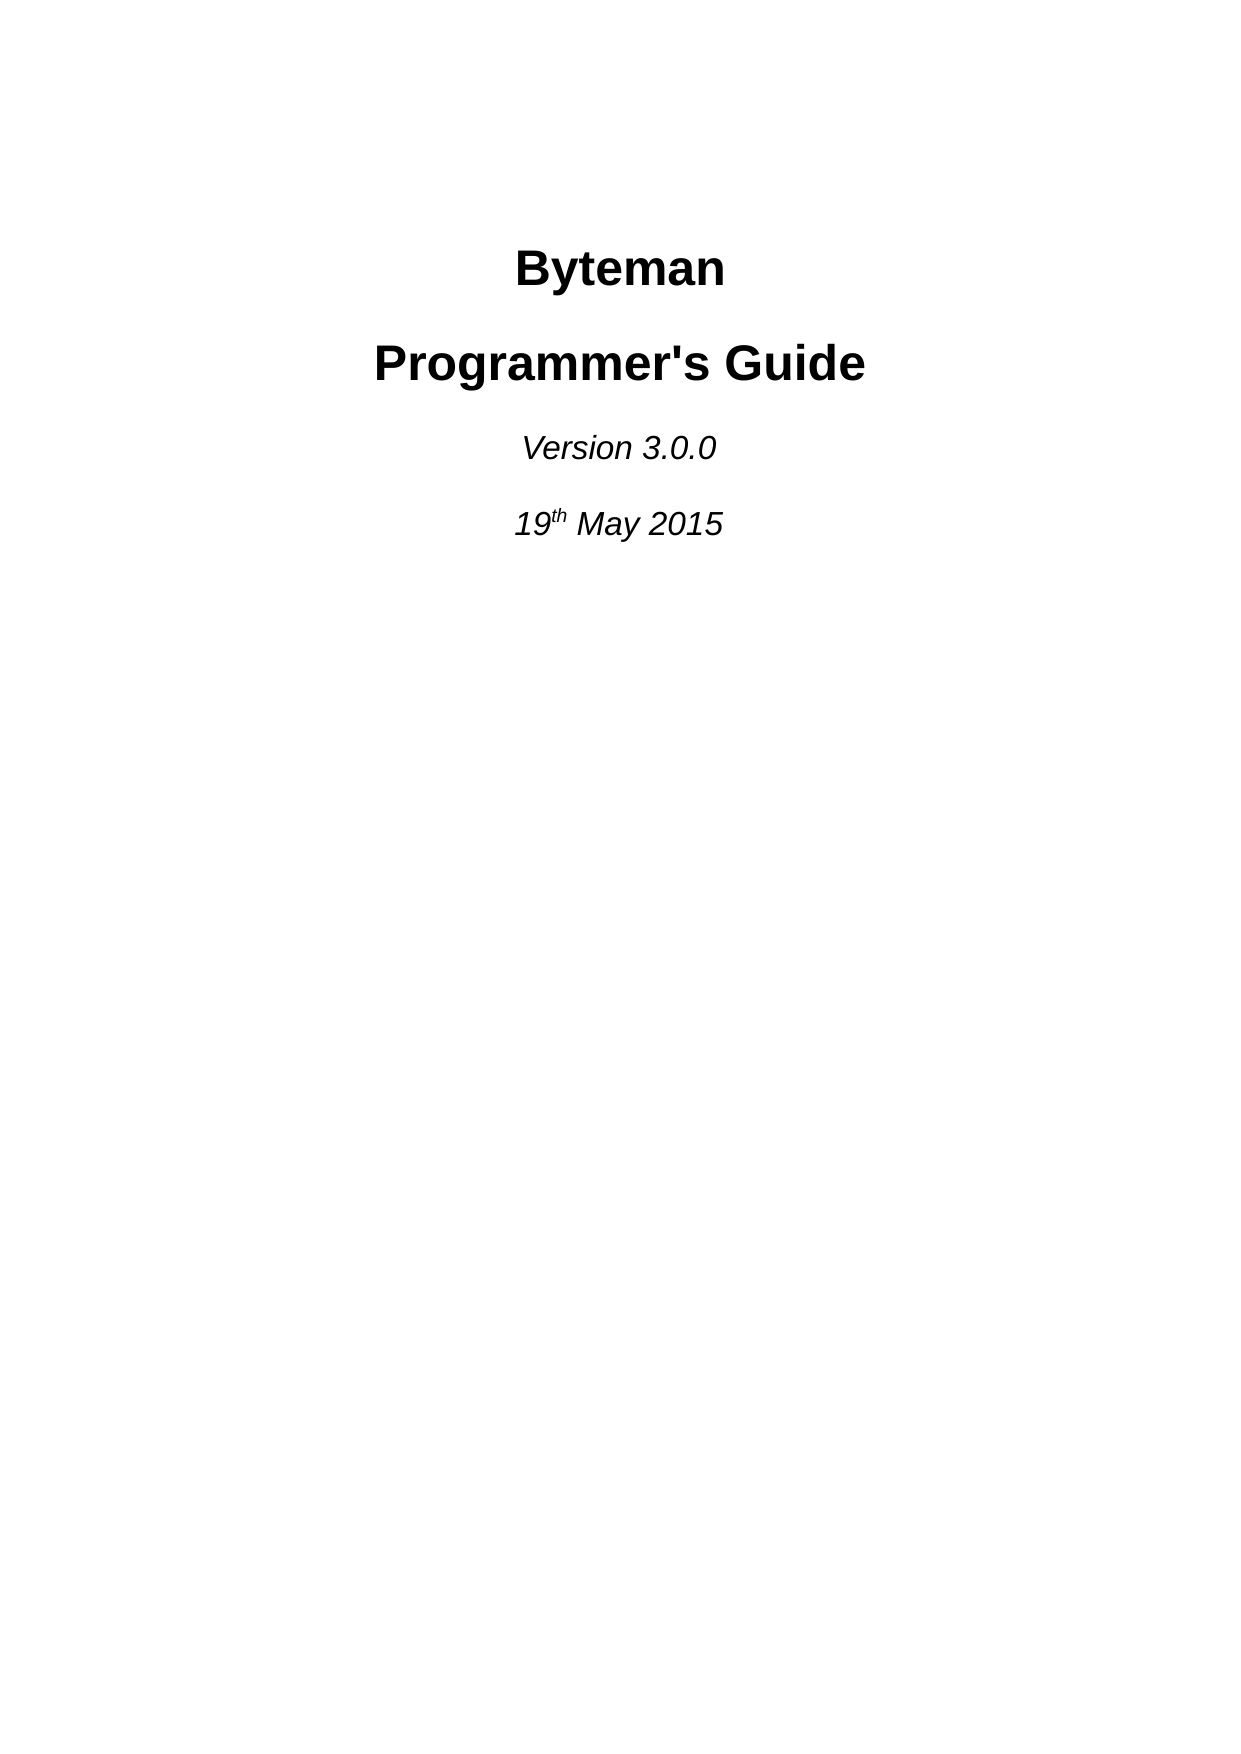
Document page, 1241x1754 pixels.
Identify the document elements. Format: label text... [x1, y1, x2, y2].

subtitle 19th May 2015 [118, 504, 1122, 542]
title Programmer's Guide [118, 333, 1122, 391]
subtitle Version 3.0.0 [118, 428, 1122, 467]
title Byteman [118, 238, 1122, 296]
